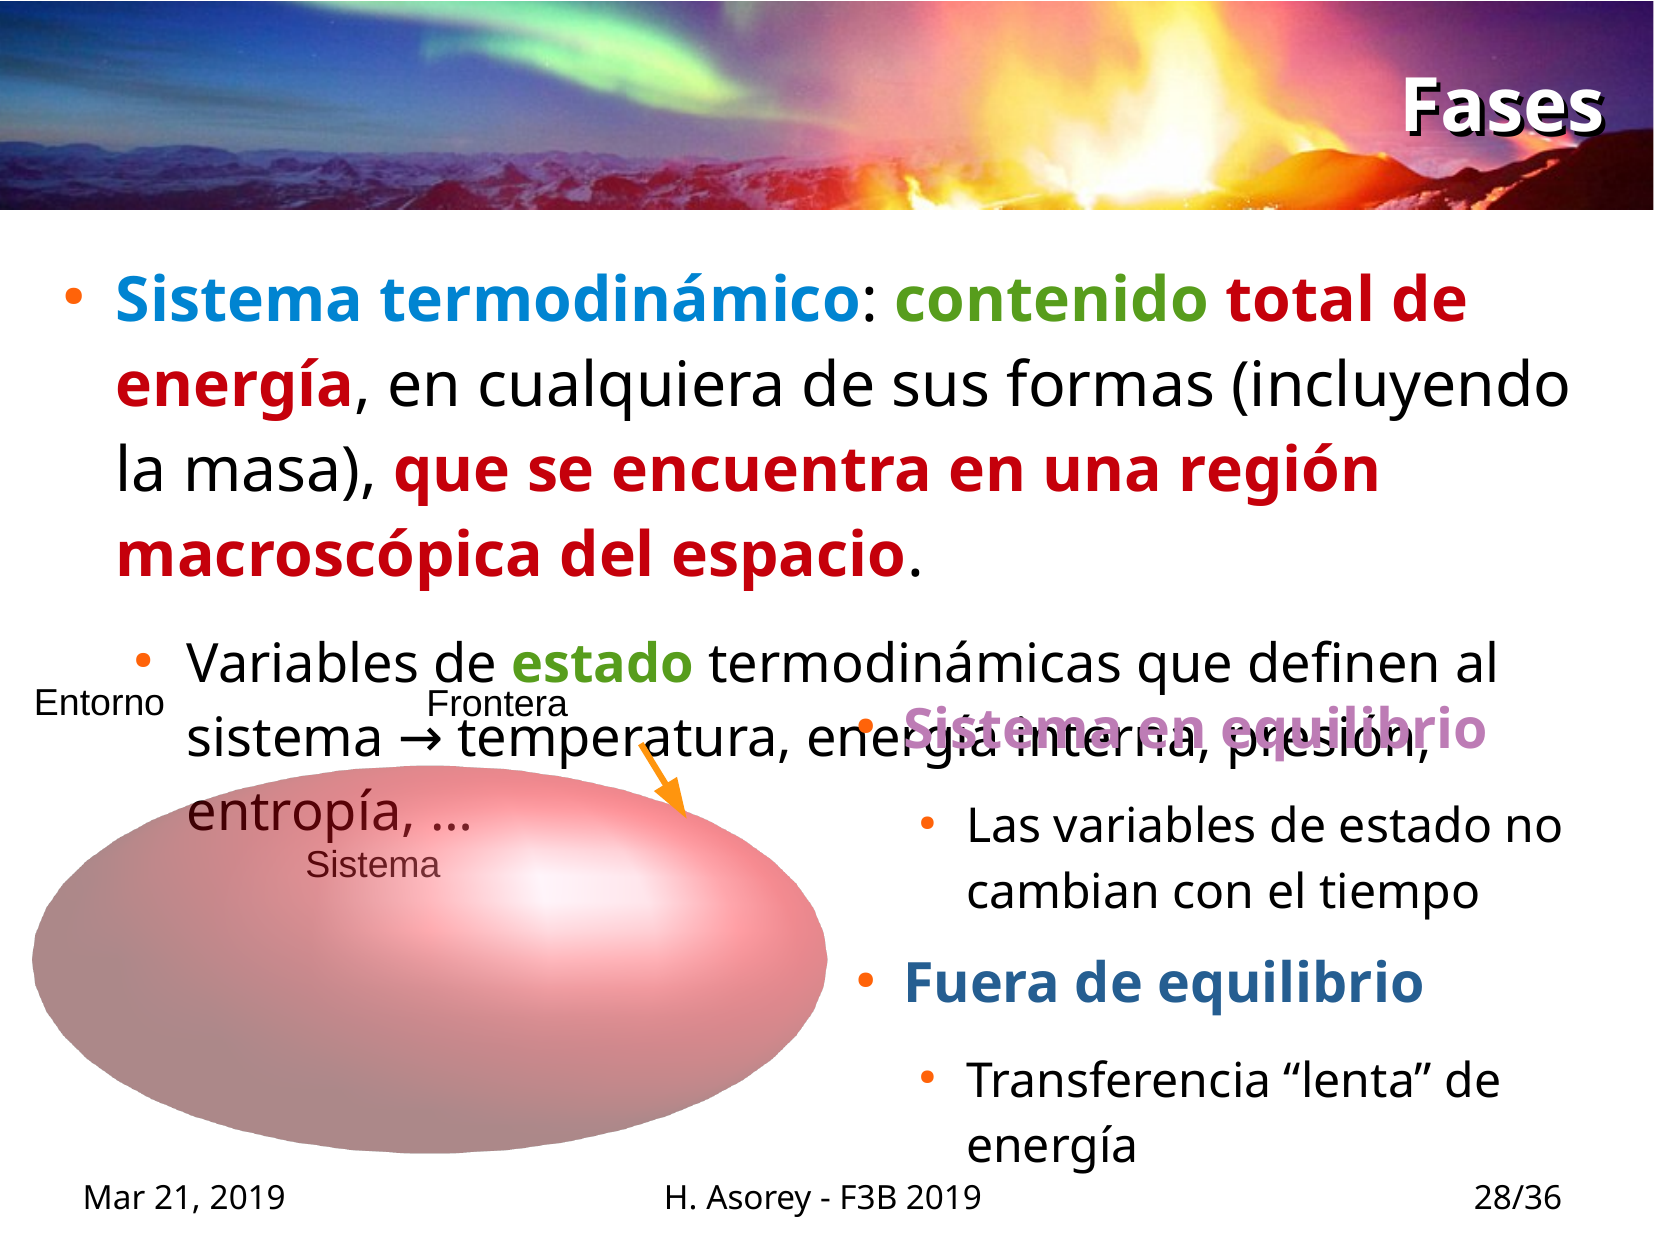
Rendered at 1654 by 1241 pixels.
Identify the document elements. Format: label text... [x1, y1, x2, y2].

list Sistema en equilibrio Las variables de estado no cambian con el tiempo Fuera de equilibrio Transferencia “lenta” de energía [840, 689, 1606, 1185]
picture [0, 1, 1654, 210]
title Fases [45, 15, 1606, 191]
text_box Entorno [19, 673, 248, 760]
list Sistema termodinámico: contenido total de energía, en cualquiera de sus formas (incluyendo la masa), que se encuentra en una región macroscópica del espacio. Variables de estado termodinámicas que definen al sistema → temperatura, energía interna, presión, entropía, … [45, 255, 1606, 1156]
text_box Frontera [411, 675, 647, 761]
